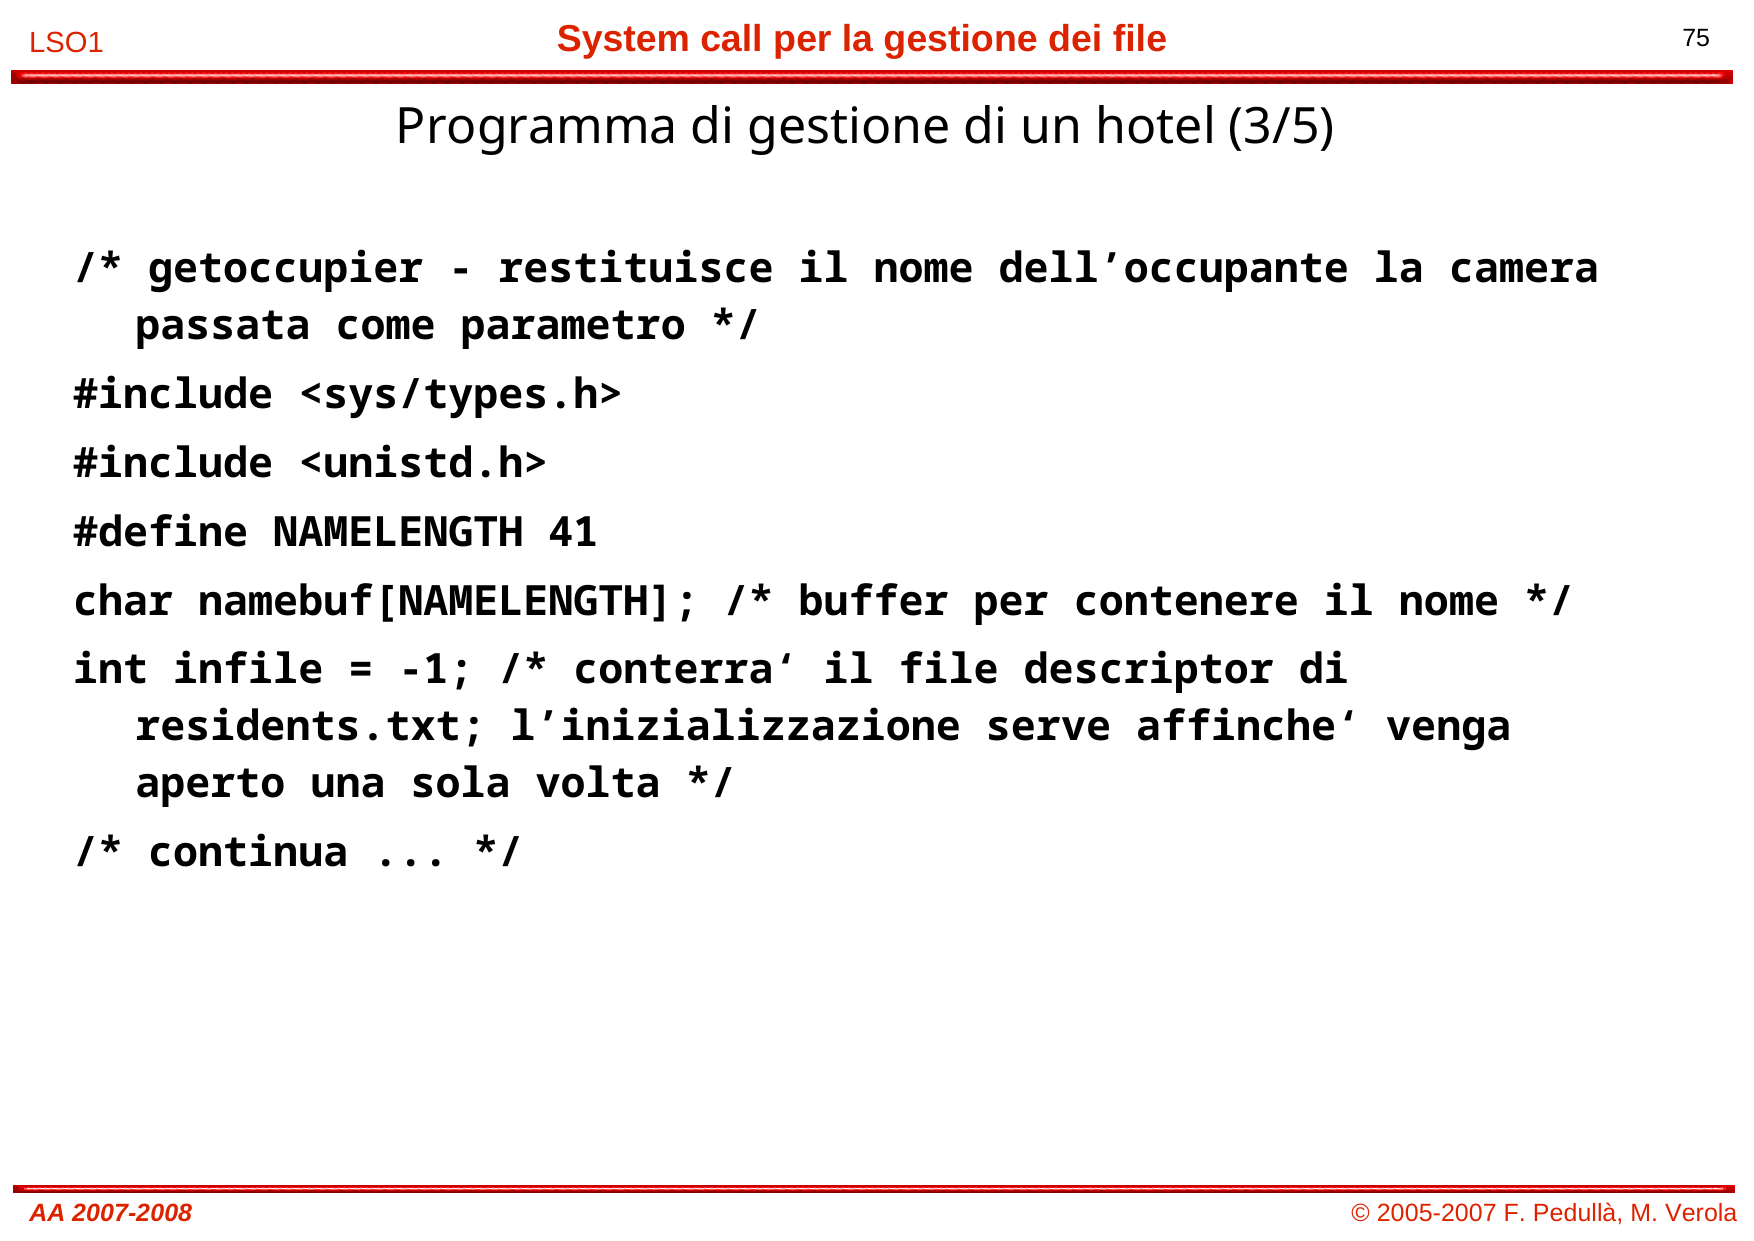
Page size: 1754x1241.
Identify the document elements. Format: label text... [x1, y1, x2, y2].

picture [13, 1185, 1735, 1193]
picture [11, 70, 1733, 84]
list /* getoccupier - restituisce il nome dell’occupante la camera passata come parametro */ #include <sys/types.h> #include <unistd.h> #define NAMELENGTH 41 char namebuf[NAMELENGTH]; /* buffer per contenere il nome */ int infile = -1; /* conterra‘ il file descriptor di residents.txt; l’inizializzazione serve affinche‘ venga aperto una sola volta */ /* continua ... */ [58, 230, 1696, 997]
title Programma di gestione di un hotel (3/5) [323, 78, 1408, 174]
